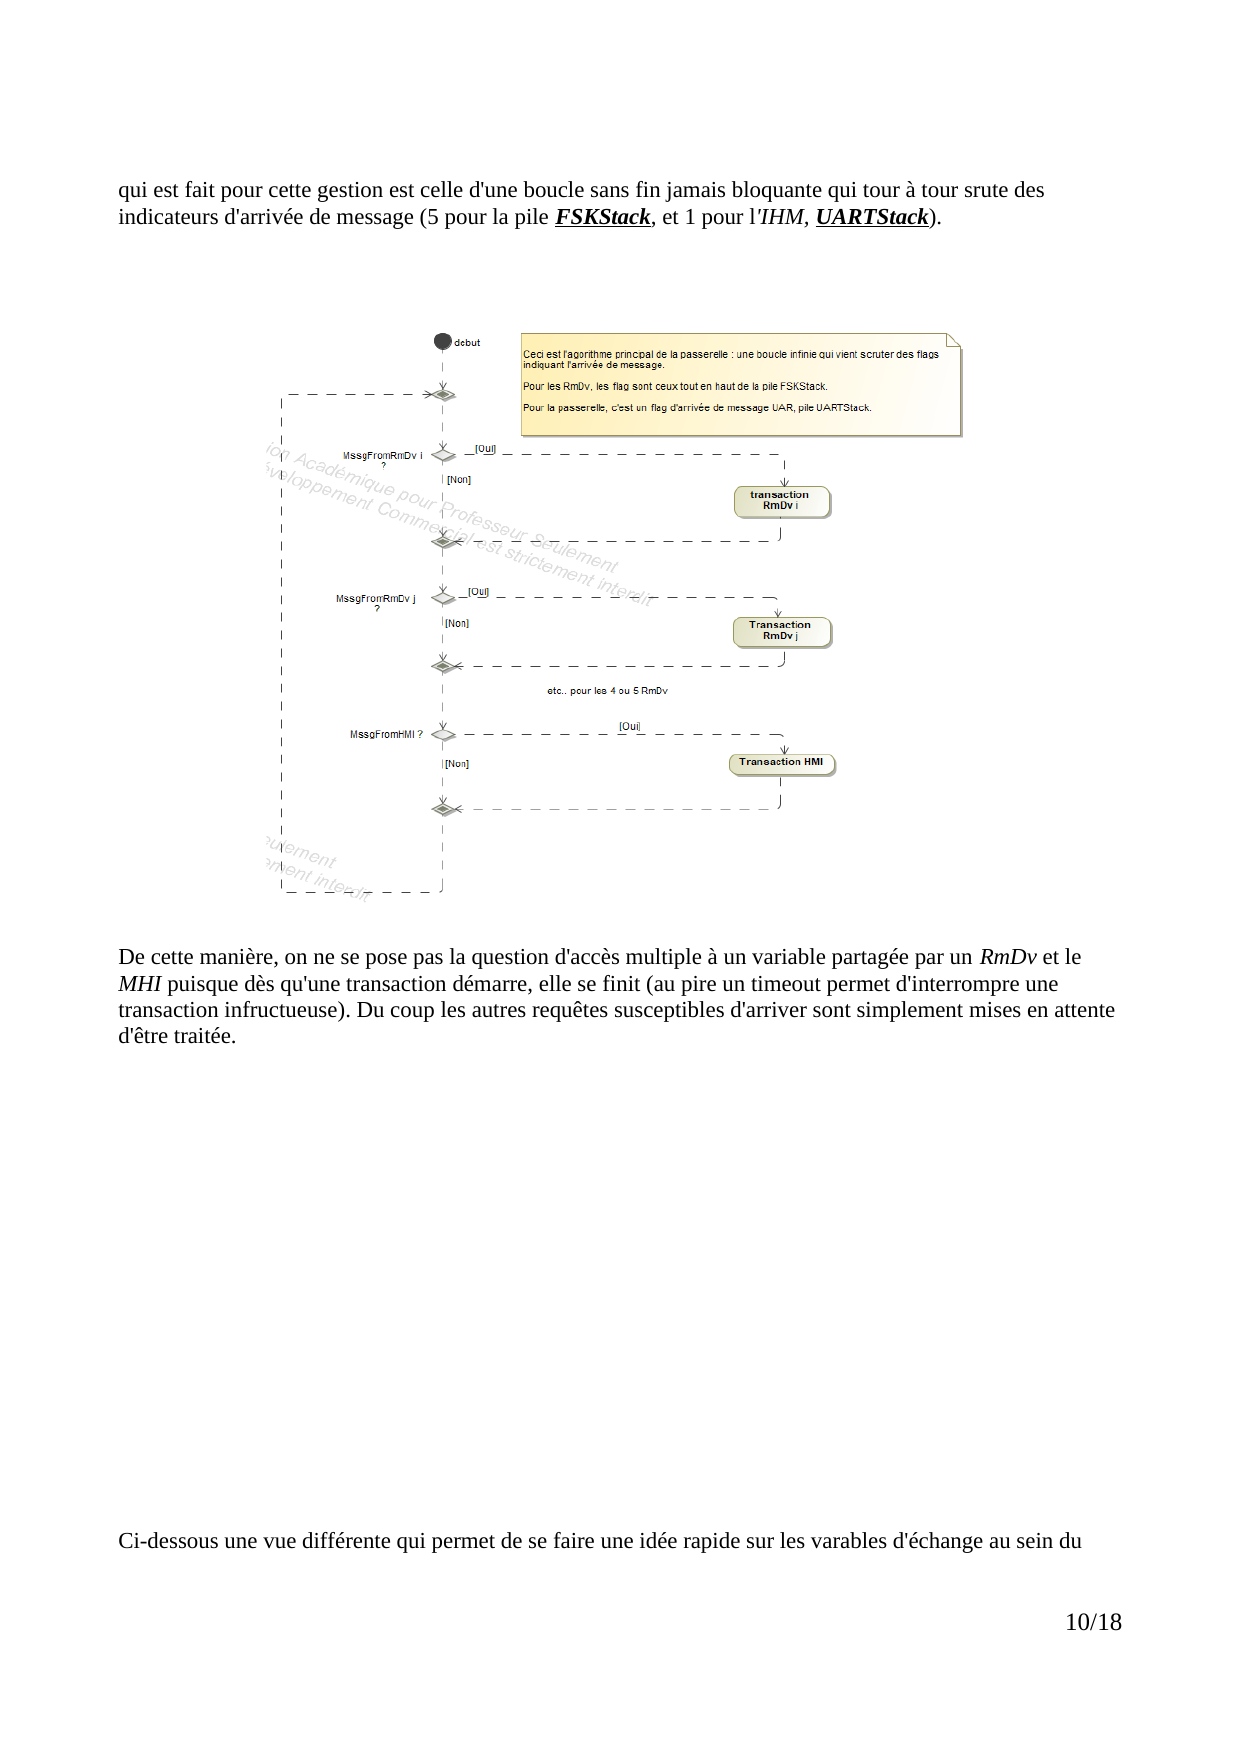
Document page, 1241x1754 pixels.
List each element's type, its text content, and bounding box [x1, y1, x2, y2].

text Ci-dessous une vue différente qui permet de se faire une idée rapide sur les varables d'échange au sein du [118, 1527, 1122, 1554]
text qui est fait pour cette gestion est celle d'une boucle sans fin jamais bloquante qui tour à tour srute des indicateurs d'arrivée de message (5 pour la pile FSKStack, et 1 pour l'IHM, UARTStack). [118, 176, 1122, 229]
text De cette manière, on ne se pose pas la question d'accès multiple à un variable partagée par un RmDv et le MHI puisque dès qu'une transaction démarre, elle se finit (au pire un timeout permet d'interrompre une transaction infructueuse). Du coup les autres requêtes susceptibles d'arriver sont simplement mises en attente d'être traitée. [118, 943, 1122, 1049]
